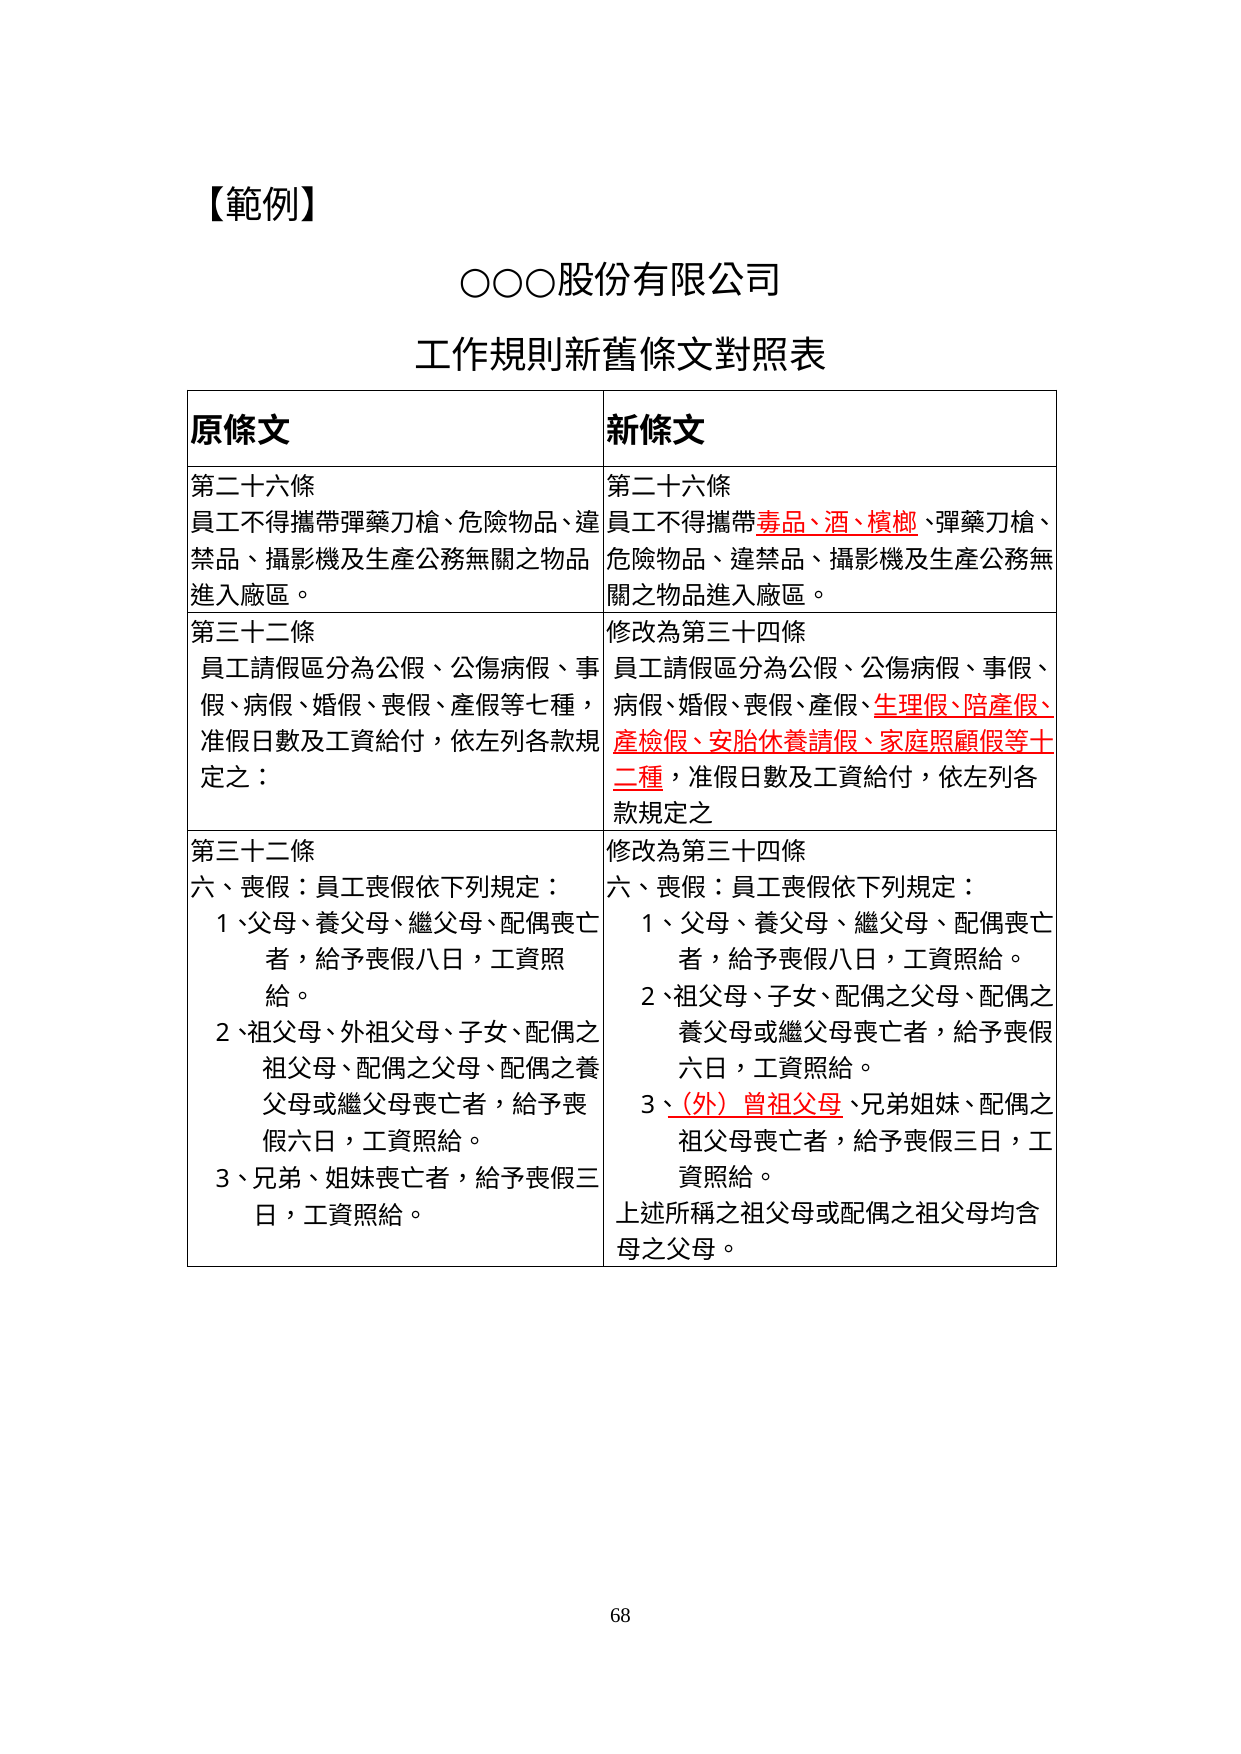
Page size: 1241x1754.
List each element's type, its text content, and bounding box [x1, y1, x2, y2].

table_cell 第三十二條 員工請假區分為公假、公傷病假、事假、病假、婚假、喪假、產假等七種，准假日數及工資給付，依左列各款規定之： [188, 613, 603, 830]
table_cell 第二十六條 員工不得攜帶毒品、酒、檳榔、彈藥刀槍、危險物品、違禁品、攝影機及生產公務無關之物品進入廠區。 [604, 467, 1056, 612]
text ○○○股份有限公司 [187, 239, 1053, 314]
text 【範例】 [187, 164, 1053, 239]
table_header 原條文 [188, 391, 603, 466]
table_cell 修改為第三十四條 員工請假區分為公假、公傷病假、事假、病假、婚假、喪假、產假、生理假、陪產假、產檢假、安胎休養請假、家庭照顧假等十二種，准假日數及工資給付，依左列各款規定之 [604, 613, 1056, 830]
table_cell 修改為第三十四條 六、喪假：員工喪假依下列規定： 1、父母、養父母、繼父母、配偶喪亡者，給予喪假八日，工資照給。 2、祖父母、子女、配偶之父母、配偶之養父母或繼父母喪亡者，給予喪假六日，工資照給。 3、（外）曾祖父母、兄弟姐妹、配偶之祖父母喪亡者，給予喪假三日，工資照給。 上述所稱之祖父母或配偶之祖父母均含母之父母。 [604, 831, 1056, 1266]
text 工作規則新舊條文對照表 [187, 314, 1053, 389]
table_cell 第二十六條 員工不得攜帶彈藥刀槍、危險物品、違禁品、攝影機及生產公務無關之物品進入廠區。 [188, 467, 603, 612]
table_cell 第三十二條 六、喪假：員工喪假依下列規定： 1、父母、養父母、繼父母、配偶喪亡者，給予喪假八日，工資照給。 2、祖父母、外祖父母、子女、配偶之祖父母、配偶之父母、配偶之養父母或繼父母喪亡者，給予喪假六日，工資照給。 3、兄弟、姐妹喪亡者，給予喪假三日，工資照給。 [188, 831, 603, 1266]
table_header 新條文 [604, 391, 1056, 466]
